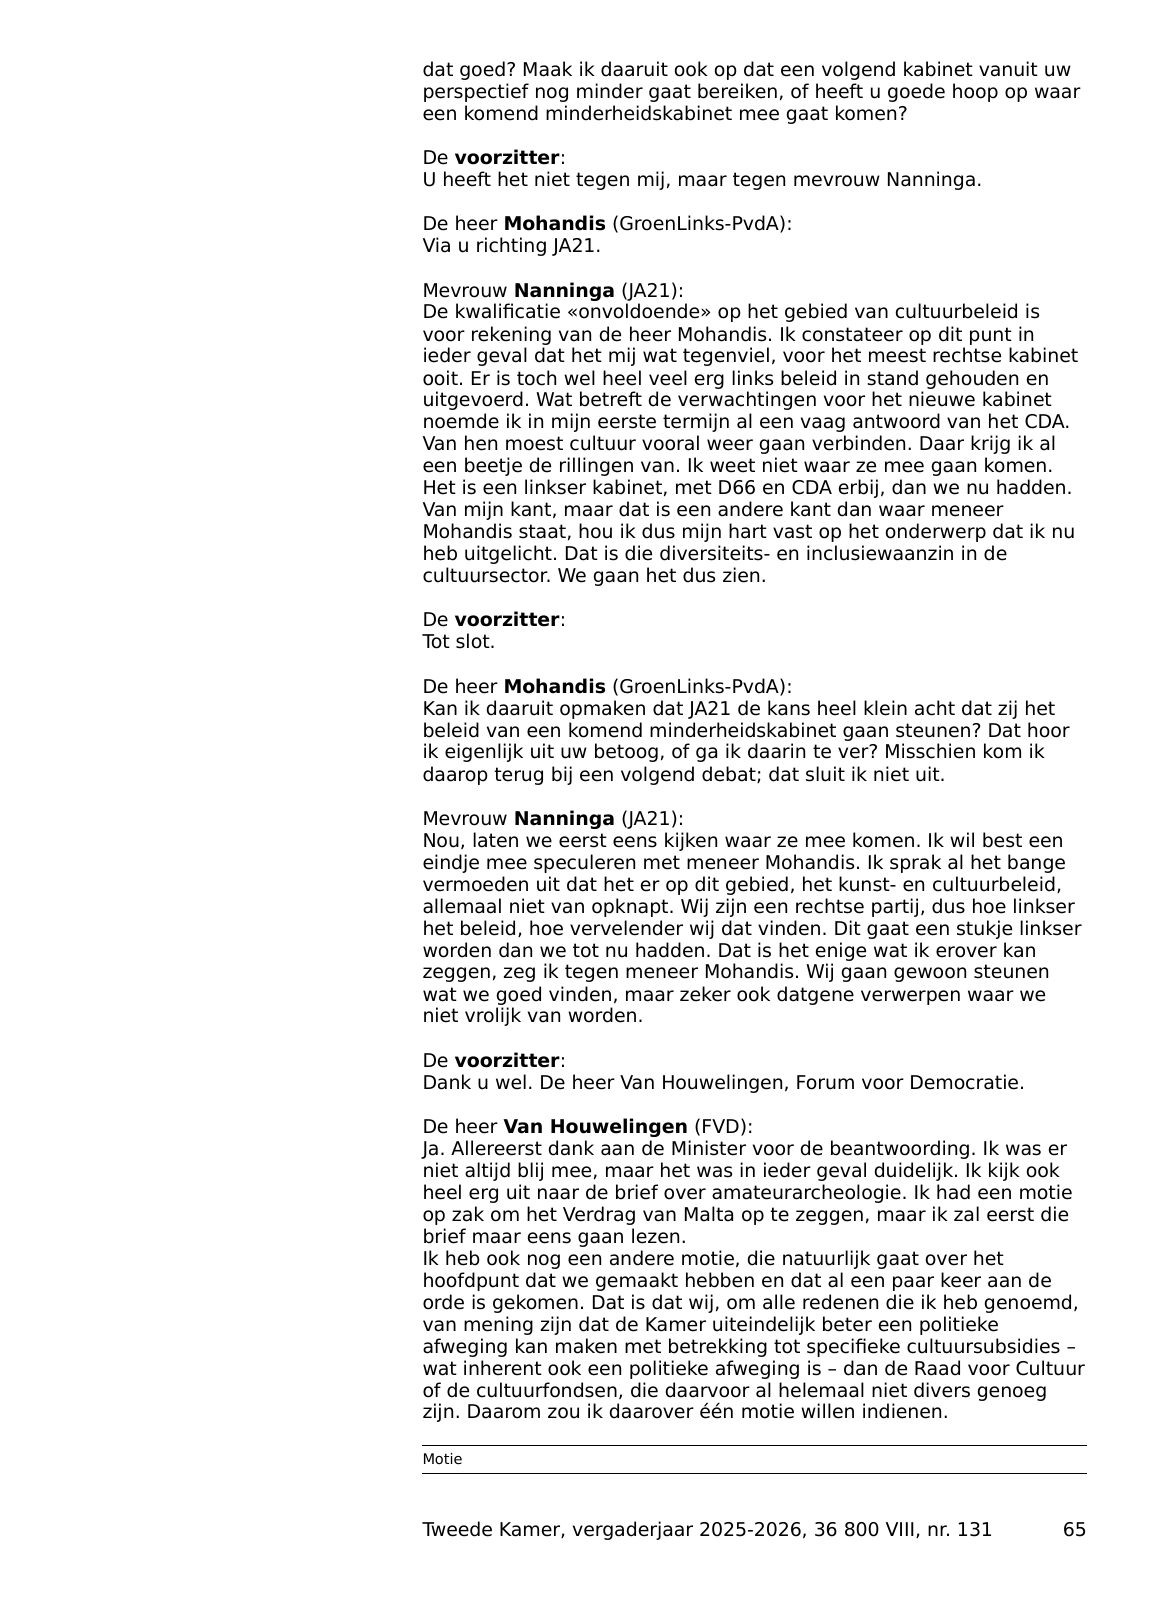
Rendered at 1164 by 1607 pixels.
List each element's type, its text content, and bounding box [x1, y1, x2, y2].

text Tot slot. [422, 631, 1087, 653]
text Nou, laten we eerst eens kijken waar ze mee komen. Ik wil best een eindje mee speculeren met meneer Mohandis. Ik sprak al het bange vermoeden uit dat het er op dit gebied, het kunst- en cultuurbeleid, allemaal niet van opknapt. Wij zijn een rechtse partij, dus hoe linkser het beleid, hoe vervelender wij dat vinden. Dit gaat een stukje linkser worden dan we tot nu hadden. Dat is het enige wat ik erover kan zeggen, zeg ik tegen meneer Mohandis. Wij gaan gewoon steunen wat we goed vinden, maar zeker ook datgene verwerpen waar we niet vrolijk van worden. [422, 829, 1087, 1027]
table_header Motie [422, 1446, 1087, 1473]
text Dank u wel. De heer Van Houwelingen, Forum voor Democratie. [422, 1072, 1087, 1093]
text Via u richting JA21. [422, 235, 1087, 257]
text De kwalificatie «onvoldoende» op het gebied van cultuurbeleid is voor rekening van de heer Mohandis. Ik constateer op dit punt in ieder geval dat het mij wat tegenviel, voor het meest rechtse kabinet ooit. Er is toch wel heel veel erg links beleid in stand gehouden en uitgevoerd. Wat betreft de verwachtingen voor het nieuwe kabinet noemde ik in mijn eerste termijn al een vaag antwoord van het CDA. Van hen moest cultuur vooral weer gaan verbinden. Daar krijg ik al een beetje de rillingen van. Ik weet niet waar ze mee gaan komen. Het is een linkser kabinet, met D66 en CDA erbij, dan we nu hadden. Van mijn kant, maar dat is een andere kant dan waar meneer Mohandis staat, hou ik dus mijn hart vast op het onderwerp dat ik nu heb uitgelicht. Dat is die diversiteits- en inclusiewaanzin in de cultuursector. We gaan het dus zien. [422, 301, 1087, 587]
text Kan ik daaruit opmaken dat JA21 de kans heel klein acht dat zij het beleid van een komend minderheidskabinet gaan steunen? Dat hoor ik eigenlijk uit uw betoog, of ga ik daarin te ver? Misschien kom ik daarop terug bij een volgend debat; dat sluit ik niet uit. [422, 697, 1087, 785]
text De voorzitter: [422, 147, 1087, 169]
text De voorzitter: [422, 1049, 1087, 1072]
text Ja. Allereerst dank aan de Minister voor de beantwoording. Ik was er niet altijd blij mee, maar het was in ieder geval duidelijk. Ik kijk ook heel erg uit naar de brief over amateurarcheologie. Ik had een motie op zak om het Verdrag van Malta op te zeggen, maar ik zal eerst die brief maar eens gaan lezen. [422, 1138, 1087, 1248]
text U heeft het niet tegen mij, maar tegen mevrouw Nanninga. [422, 169, 1087, 191]
text Mevrouw Nanninga (JA21): [422, 808, 1087, 829]
text dat goed? Maak ik daaruit ook op dat een volgend kabinet vanuit uw perspectief nog minder gaat bereiken, of heeft u goede hoop op waar een komend minderheidskabinet mee gaat komen? [422, 59, 1087, 125]
text Mevrouw Nanninga (JA21): [422, 279, 1087, 301]
text De heer Mohandis (GroenLinks-PvdA): [422, 213, 1087, 235]
text De heer Van Houwelingen (FVD): [422, 1116, 1087, 1138]
text Ik heb ook nog een andere motie, die natuurlijk gaat over het hoofdpunt dat we gemaakt hebben en dat al een paar keer aan de orde is gekomen. Dat is dat wij, om alle redenen die ik heb genoemd, van mening zijn dat de Kamer uiteindelijk beter een politieke afweging kan maken met betrekking tot specifieke cultuursubsidies – wat inherent ook een politieke afweging is – dan de Raad voor Cultuur of de cultuurfondsen, die daarvoor al helemaal niet divers genoeg zijn. Daarom zou ik daarover één motie willen indienen. [422, 1248, 1087, 1423]
text De heer Mohandis (GroenLinks-PvdA): [422, 676, 1087, 697]
text De voorzitter: [422, 609, 1087, 631]
